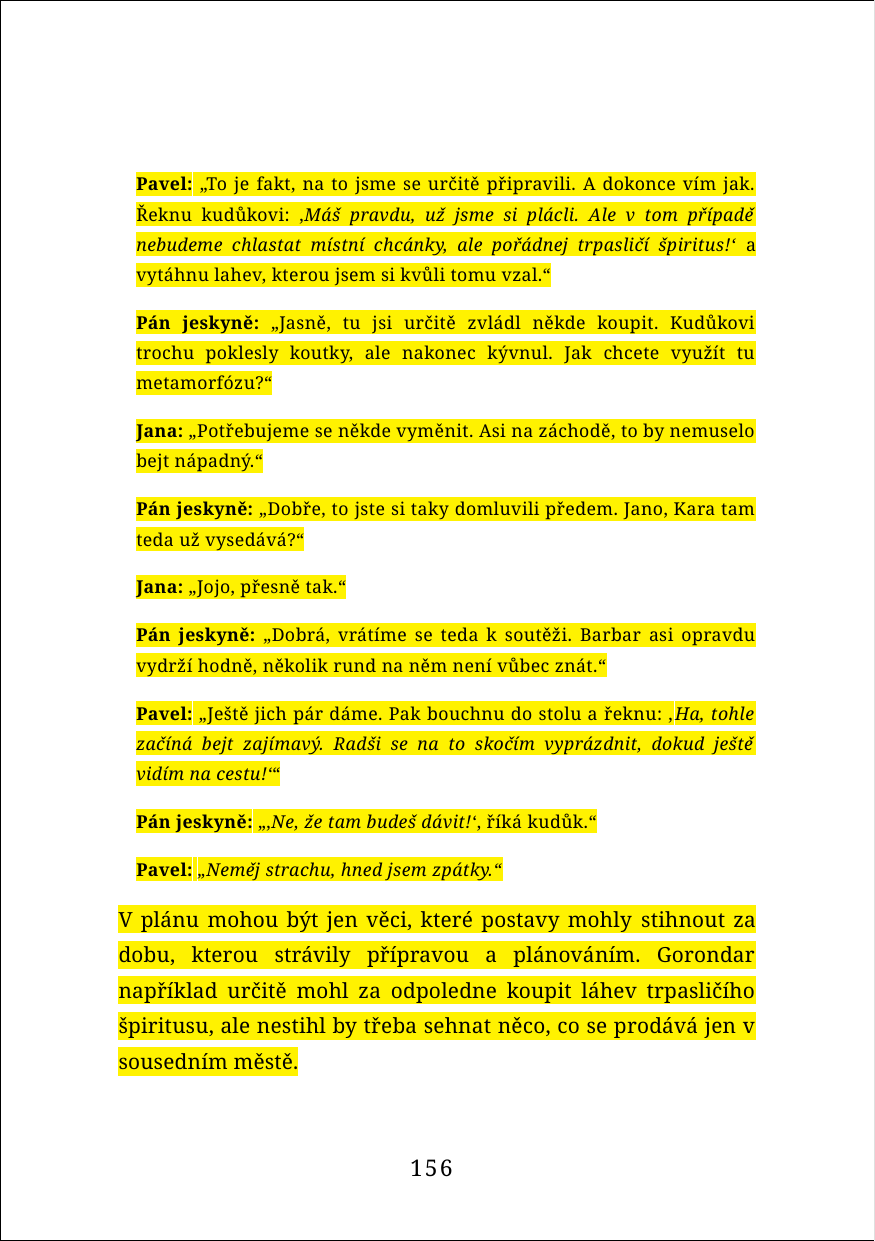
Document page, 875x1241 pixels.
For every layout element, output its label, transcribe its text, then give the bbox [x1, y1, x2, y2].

text Pán jeskyně: „‚Ne, že tam budeš dávit!‘, říká kudůk.“ [136, 809, 756, 833]
text Pavel: „To je fakt, na to jsme se určitě připravili. A dokonce vím jak. Řeknu kudůkovi: ‚Máš pravdu, už jsme si plácli. Ale v tom případě nebudeme chlastat místní chcánky, ale pořádnej trpasličí špiritus!‘ a vytáhnu lahev, kterou jsem si kvůli tomu vzal.“ [136, 172, 756, 287]
text Jana: „Jojo, přesně tak.“ [136, 575, 756, 599]
text Pavel: „Neměj strachu, hned jsem zpátky.“ [136, 857, 756, 881]
text Pavel: „Ještě jich pár dáme. Pak bouchnu do stolu a řeknu: ‚Ha, tohle začíná bejt zajímavý. Radši se na to skočím vyprázdnit, dokud ještě vidím na cestu!‘“ [136, 701, 756, 786]
text Pán jeskyně: „Dobře, to jste si taky domluvili předem. Jano, Kara tam teda už vysedává?“ [136, 497, 756, 551]
text Pán jeskyně: „Jasně, tu jsi určitě zvládl někde koupit. Kudůkovi trochu poklesly koutky, ale nakonec kývnul. Jak chcete využít tu metamorfózu?“ [136, 310, 756, 395]
text Pán jeskyně: „Dobrá, vrátíme se teda k soutěži. Barbar asi opravdu vydrží hodně, několik rund na něm není vůbec znát.“ [136, 623, 756, 677]
text Jana: „Potřebujeme se někde vyměnit. Asi na záchodě, to by nemuselo bejt nápadný.“ [136, 419, 756, 473]
text V plánu mohou být jen věci, které postavy mohly stihnout za dobu, kterou strávily přípravou a plánováním. Gorondar například určitě mohl za odpoledne koupit láhev trpasličího špiritusu, ale nestihl by třeba sehnat něco, co se prodává jen v sousedním městě. [118, 905, 756, 1076]
